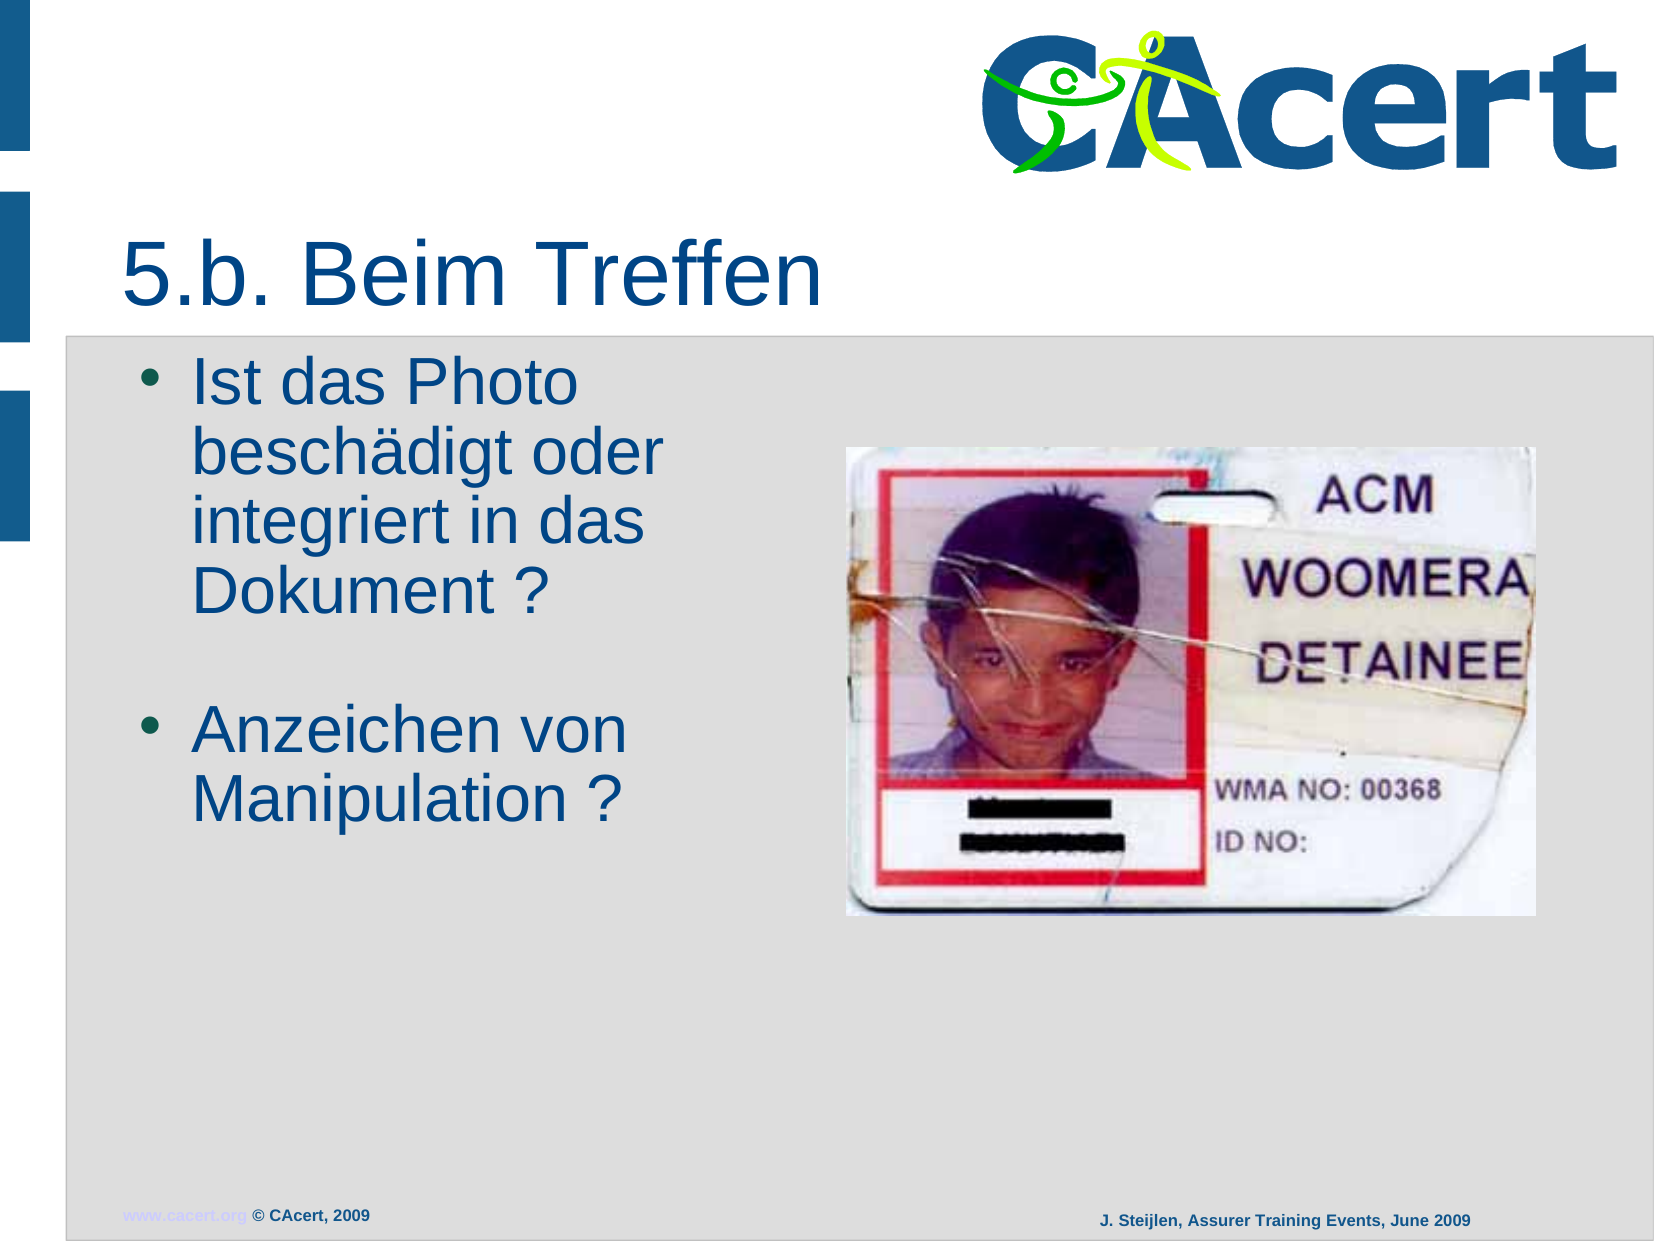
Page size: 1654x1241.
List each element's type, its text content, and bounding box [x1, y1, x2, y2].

list Ist das Photo beschädigt oder integriert in das Dokument ? Anzeichen von Manipulation ? [121, 344, 811, 1182]
picture [846, 447, 1536, 916]
title 5.b. Beim Treffen [121, 167, 1533, 326]
